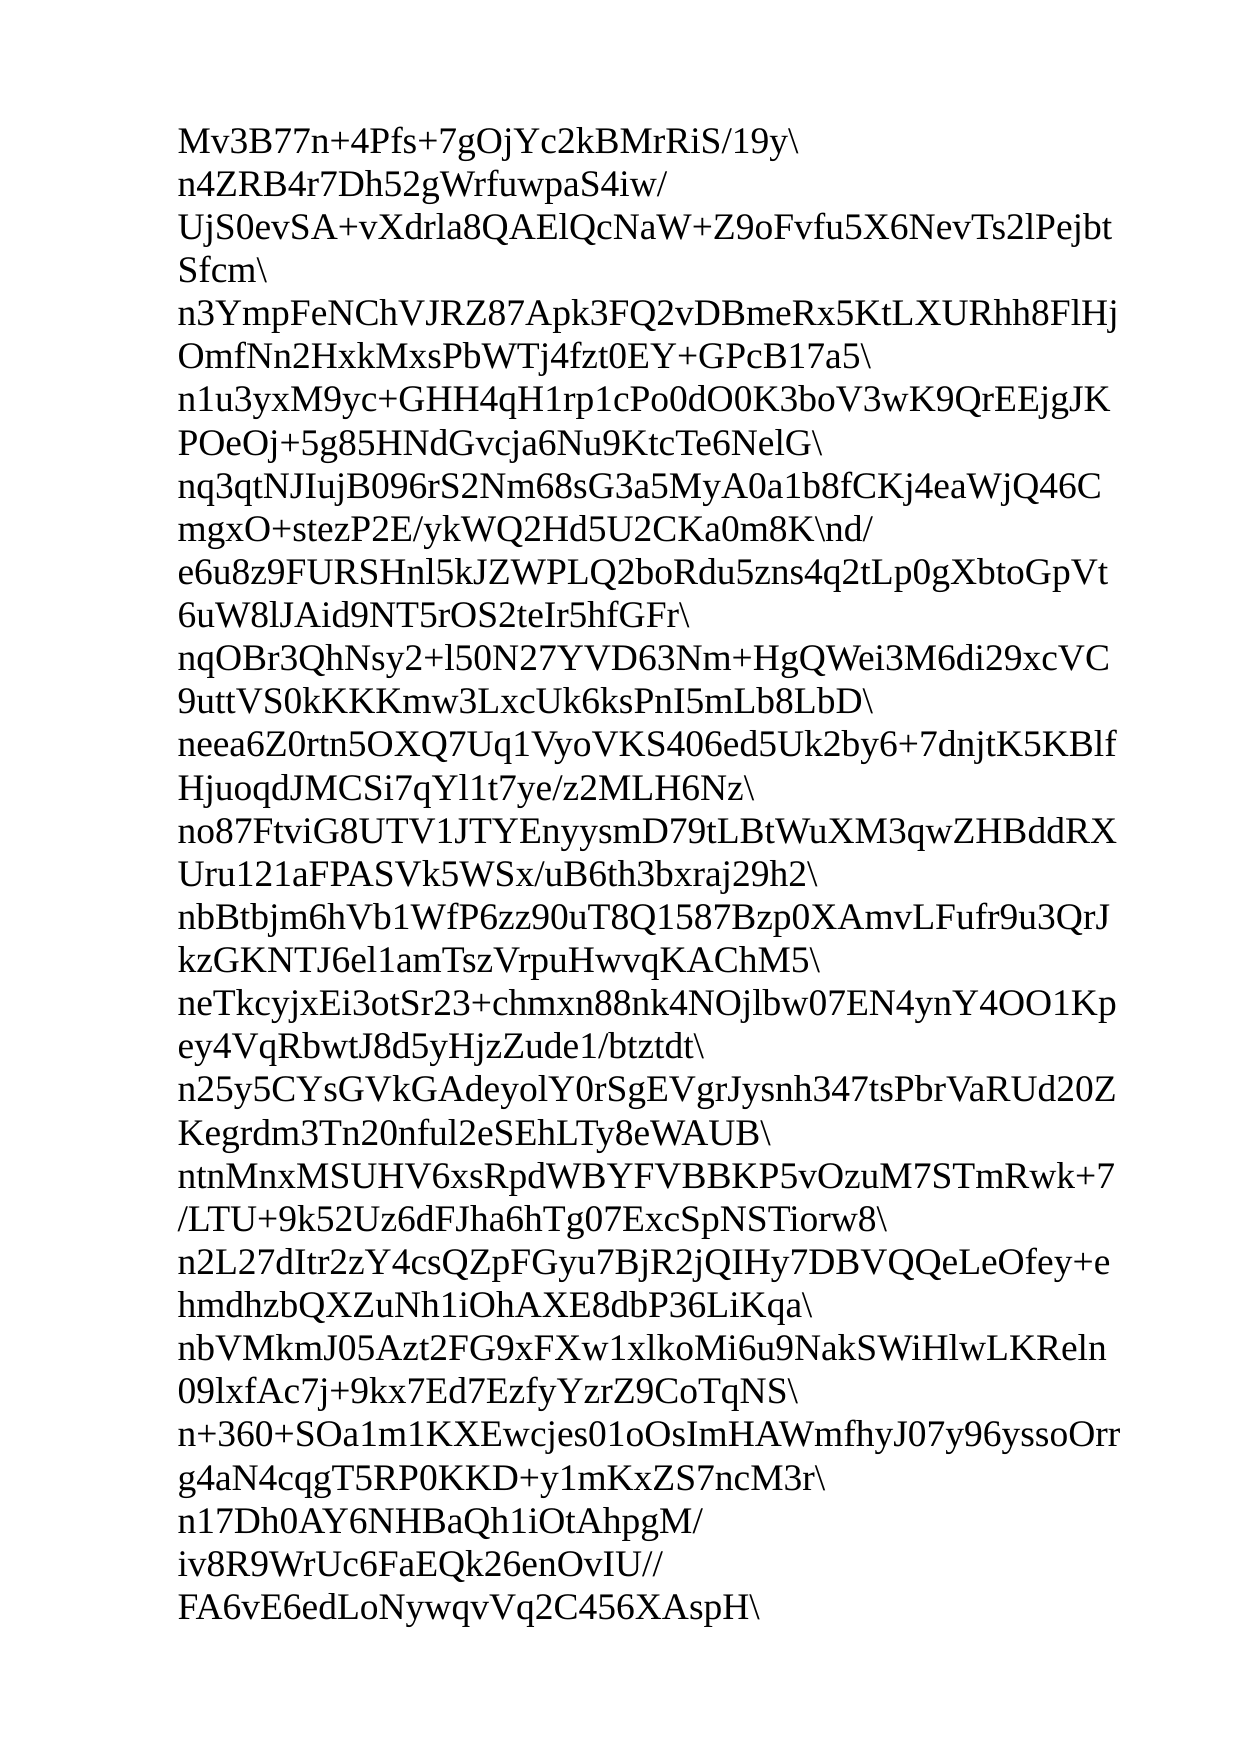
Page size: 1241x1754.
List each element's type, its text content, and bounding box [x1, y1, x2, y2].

list Mv3B77n+4Pfs+7gOjYc2kBMrRiS/19y\n4ZRB4r7Dh52gWrfuwpaS4iw/UjS0evSA+vXdrla8QAElQcNaW+Z9oFvfu5X6NevTs2lPejbtSfcm\n3YmpFeNChVJRZ87Apk3FQ2vDBmeRx5KtLXURhh8FlHjOmfNn2HxkMxsPbWTj4fzt0EY+GPcB17a5\n1u3yxM9yc+GHH4qH1rp1cPo0dO0K3boV3wK9QrEEjgJKPOeOj+5g85HNdGvcja6Nu9KtcTe6NelG\nq3qtNJIujB096rS2Nm68sG3a5MyA0a1b8fCKj4eaWjQ46CmgxO+stezP2E/ykWQ2Hd5U2CKa0m8K\nd/e6u8z9FURSHnl5kJZWPLQ2boRdu5zns4q2tLp0gXbtoGpVt6uW8lJAid9NT5rOS2teIr5hfGFr\nqOBr3QhNsy2+l50N27YVD63Nm+HgQWei3M6di29xcVC9uttVS0kKKKmw3LxcUk6ksPnI5mLb8LbD\neea6Z0rtn5OXQ7Uq1VyoVKS406ed5Uk2by6+7dnjtK5KBlfHjuoqdJMCSi7qYl1t7ye/z2MLH6Nz\no87FtviG8UTV1JTYEnyysmD79tLBtWuXM3qwZHBddRXUru121aFPASVk5WSx/uB6th3bxraj29h2\nbBtbjm6hVb1WfP6zz90uT8Q1587Bzp0XAmvLFufr9u3QrJkzGKNTJ6el1amTszVrpuHwvqKAChM5\neTkcyjxEi3otSr23+chmxn88nk4NOjlbw07EN4ynY4OO1Kpey4VqRbwtJ8d5yHjzZude1/btztdt\n25y5CYsGVkGAdeyolY0rSgEVgrJysnh347tsPbrVaRUd20ZKegrdm3Tn20nful2eSEhLTy8eWAUB\ntnMnxMSUHV6xsRpdWBYFVBBKP5vOzuM7STmRwk+7/LTU+9k52Uz6dFJha6hTg07ExcSpNSTiorw8\n2L27dItr2zY4csQZpFGyu7BjR2jQIHy7DBVQQeLeOfey+ehmdhzbQXZuNh1iOhAXE8dbP36LiKqa\nbVMkmJ05Azt2FG9xFXw1xlkoMi6u9NakSWiHlwLKReln09lxfAc7j+9kx7Ed7EzfyYzrZ9CoTqNS\n+360+SOa1m1KXEwcjes01oOsImHAWmfhyJ07y96yssoOrrg4aN4cqgT5RP0KKD+y1mKxZS7ncM3r\n17Dh0AY6NHBaQh1iOtAhpgM/iv8R9WrUc6FaEQk26enOvIU//FA6vE6edLoNywqvVq2C456XAspH\ [177, 118, 1122, 1627]
